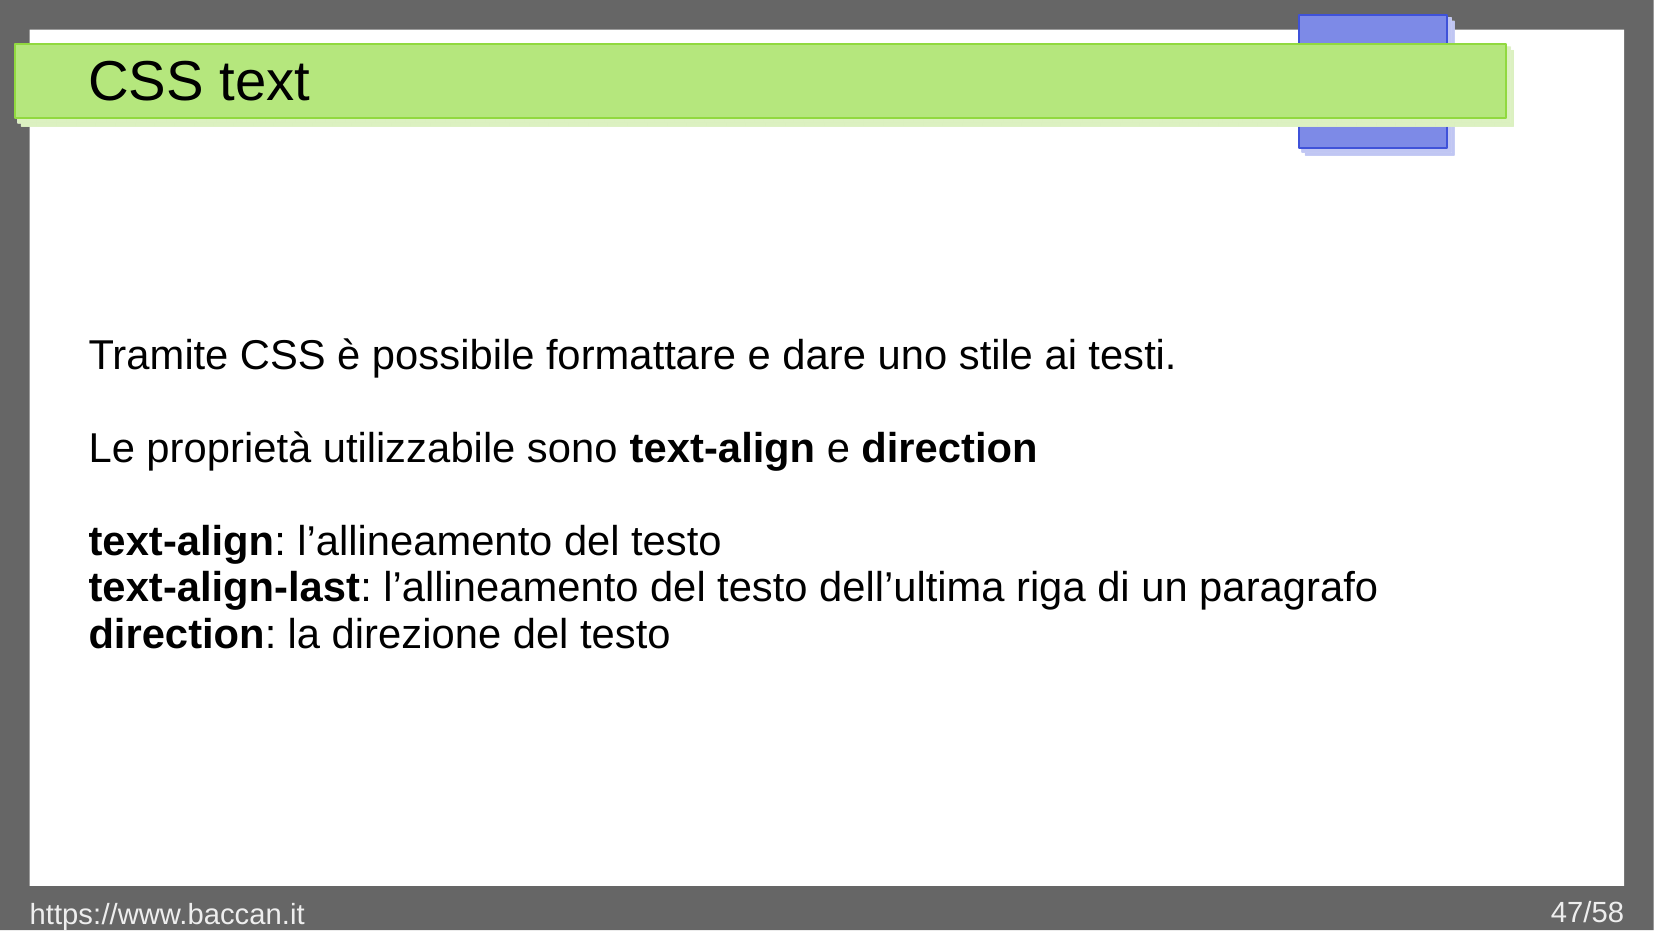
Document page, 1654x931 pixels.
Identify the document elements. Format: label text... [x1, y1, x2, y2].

text_box Tramite CSS è possibile formattare e dare uno stile ai testi. Le proprietà utilizzabile sono text-align e direction text-align: l’allineamento del testo text-align-last: l’allineamento del testo dell’ultima riga di un paragrafo direction: la direzione del testo [88, 169, 1565, 820]
title CSS text [88, 44, 1506, 119]
